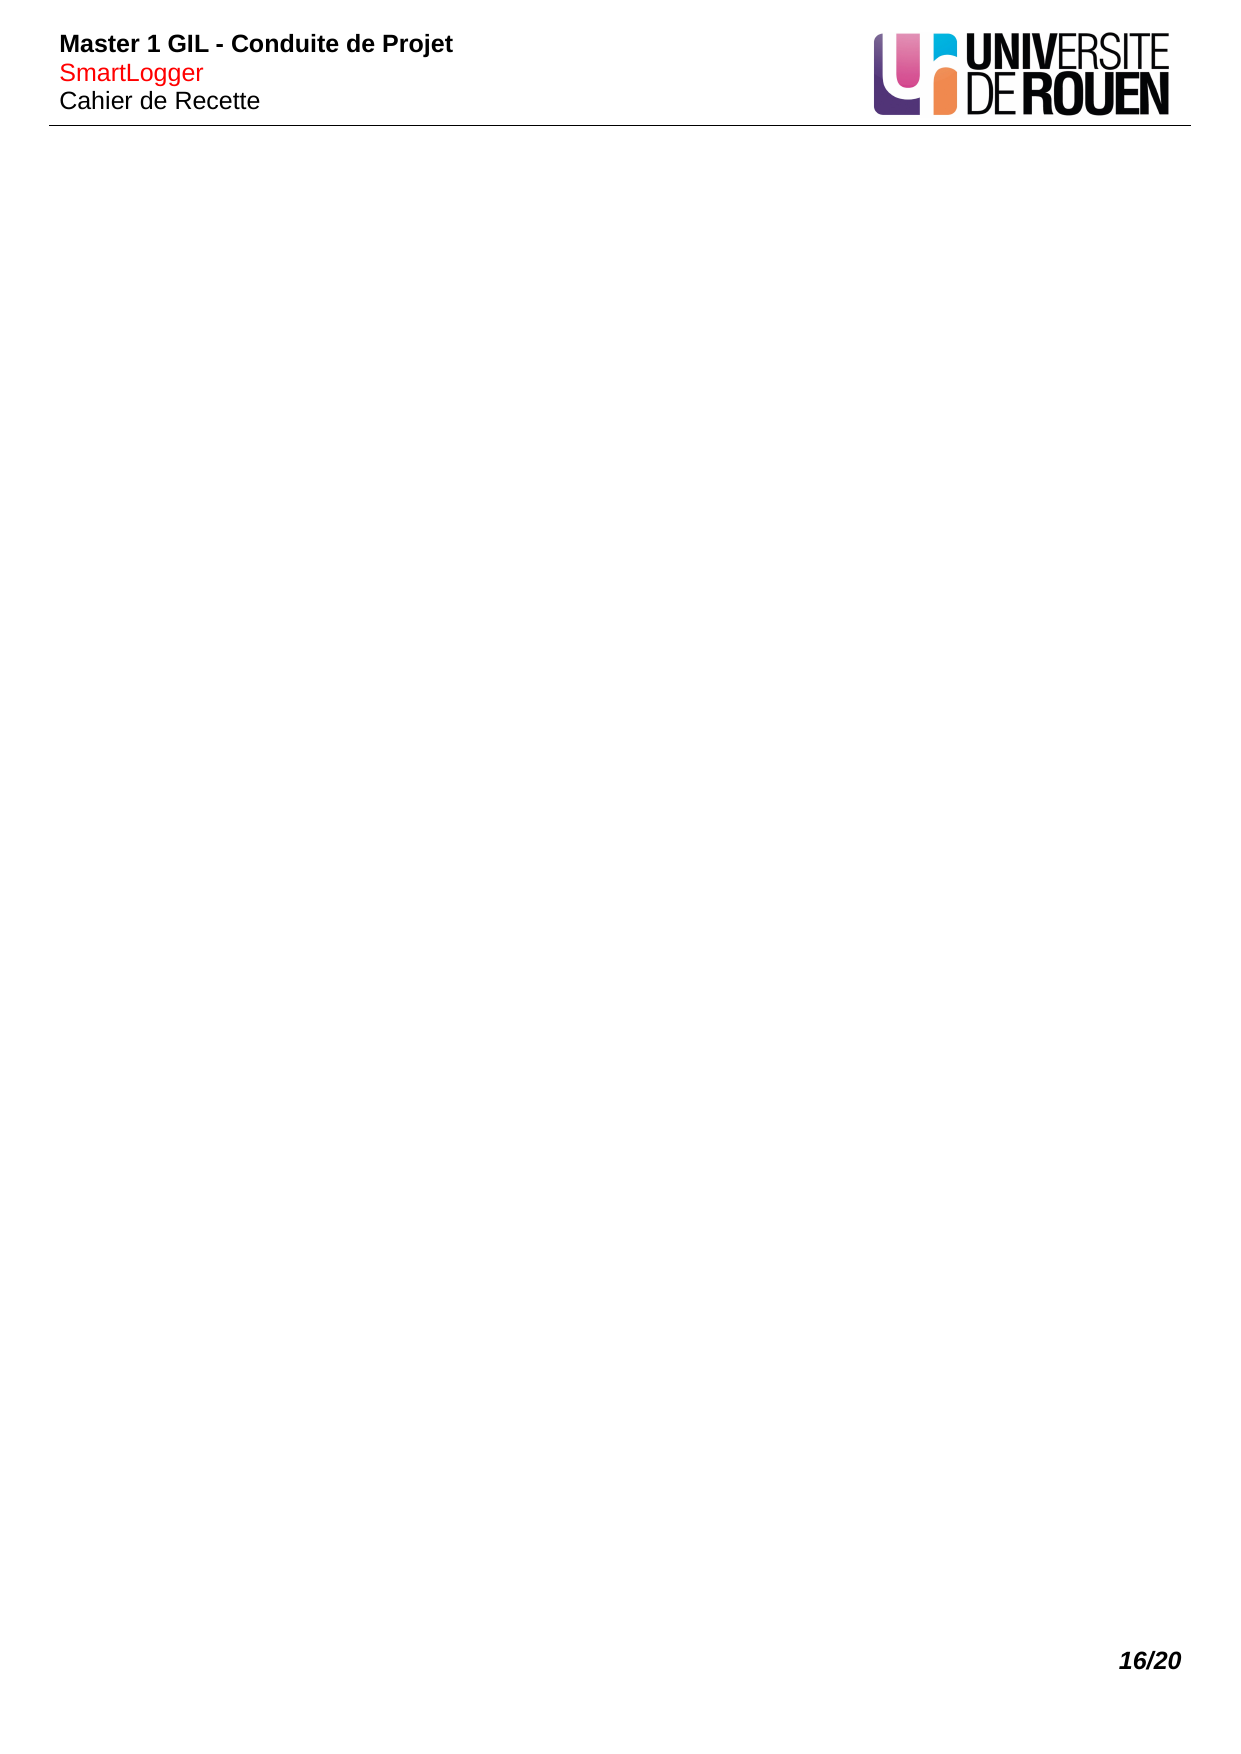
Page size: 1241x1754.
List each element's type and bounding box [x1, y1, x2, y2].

picture [872, 32, 1170, 118]
